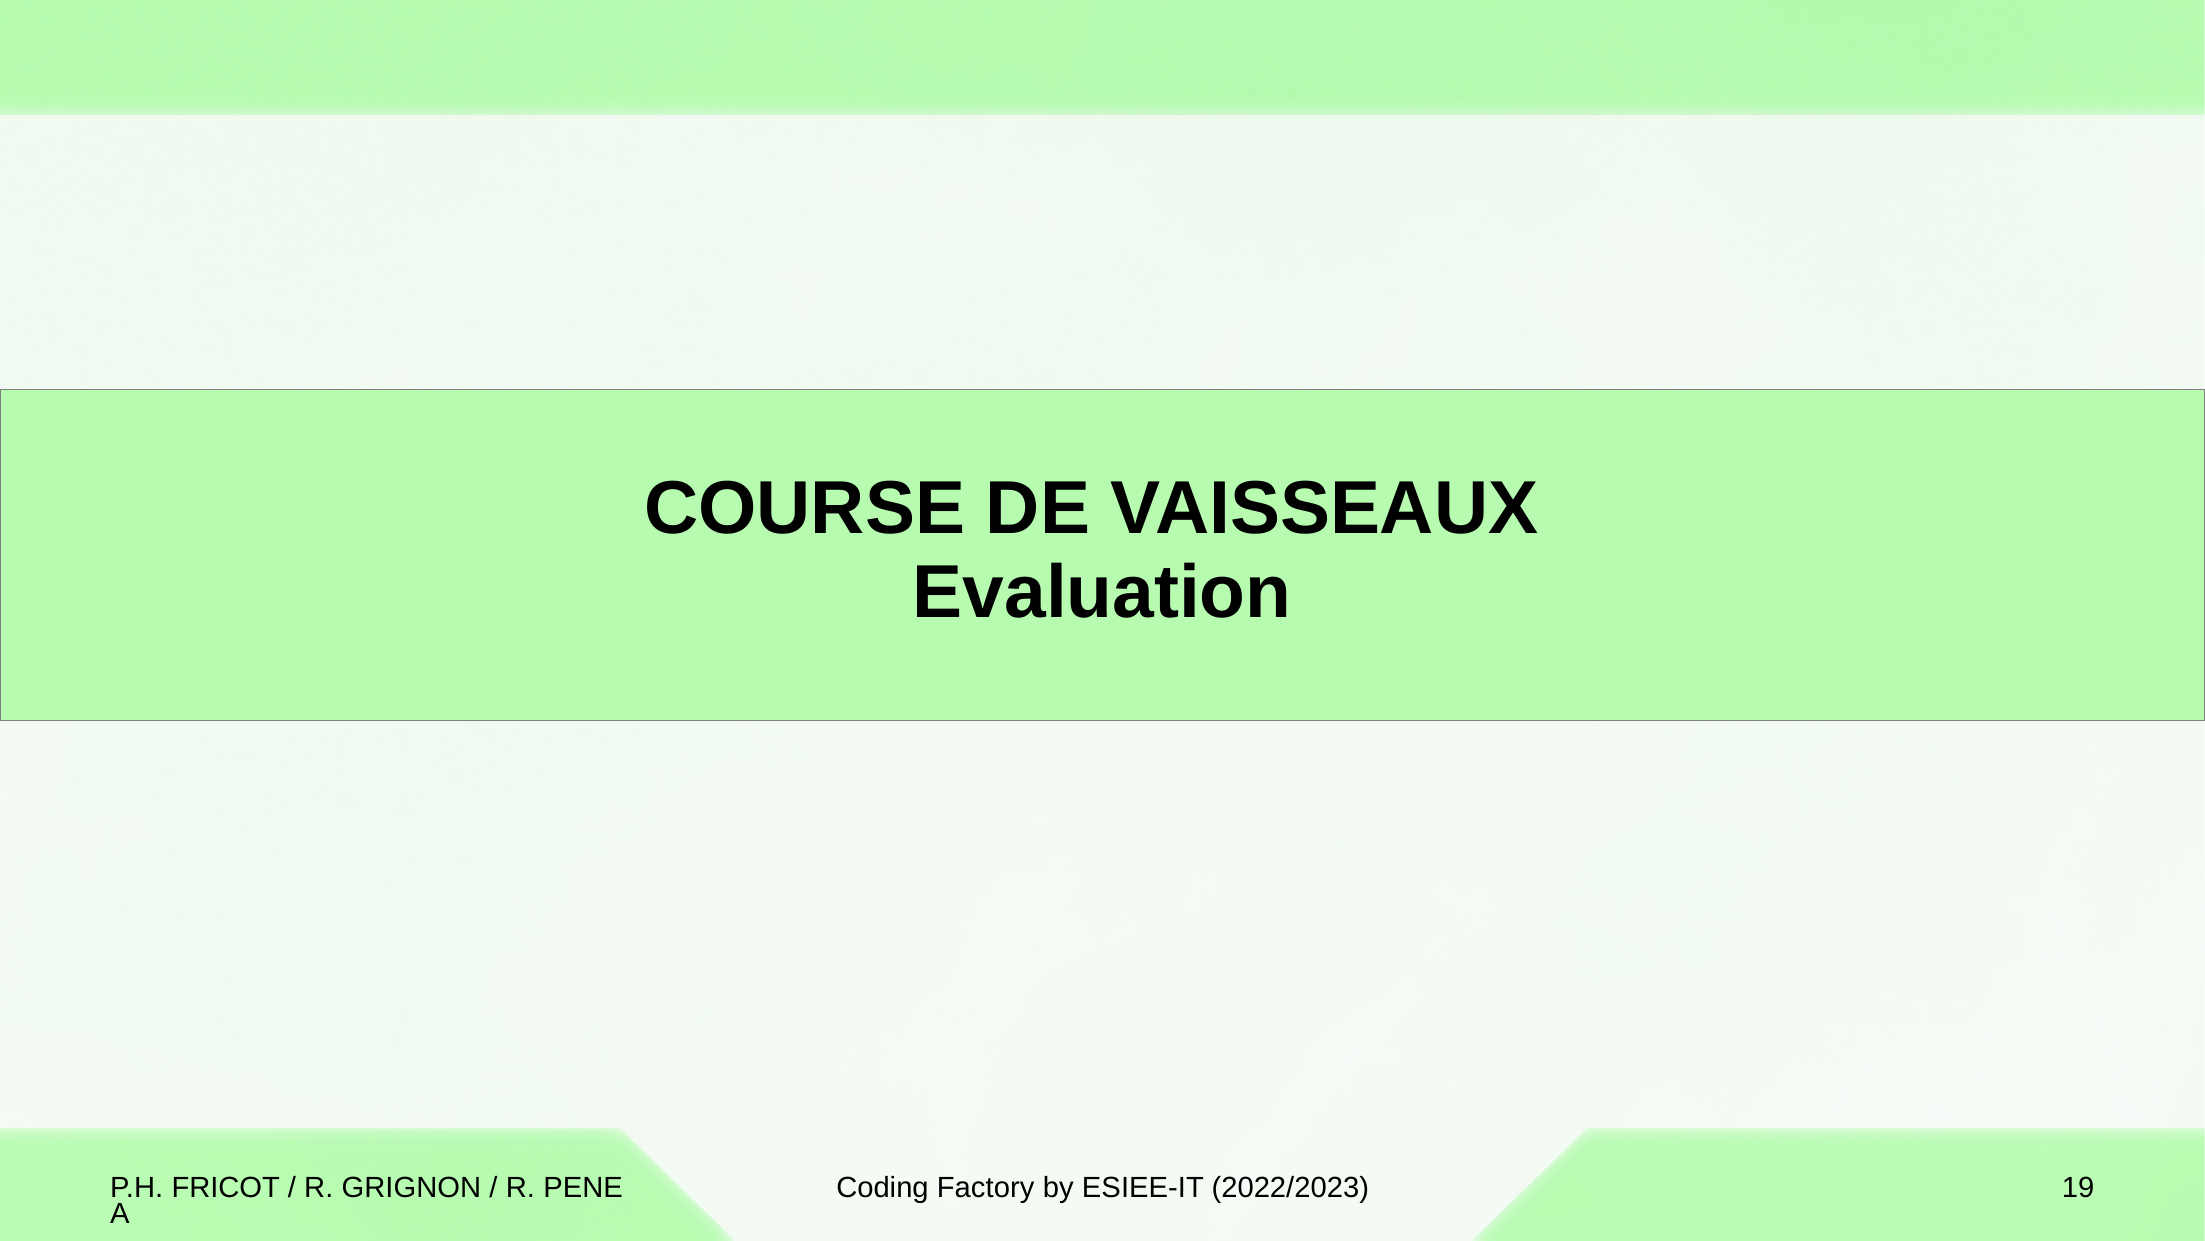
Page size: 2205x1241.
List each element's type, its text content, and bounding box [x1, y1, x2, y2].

text_box [0, 389, 110, 721]
text_box [2095, 389, 2205, 721]
subtitle COURSE DE VAISSEAUX Evaluation [110, 108, 2095, 1168]
picture [0, 0, 2205, 389]
picture [0, 721, 2205, 1241]
